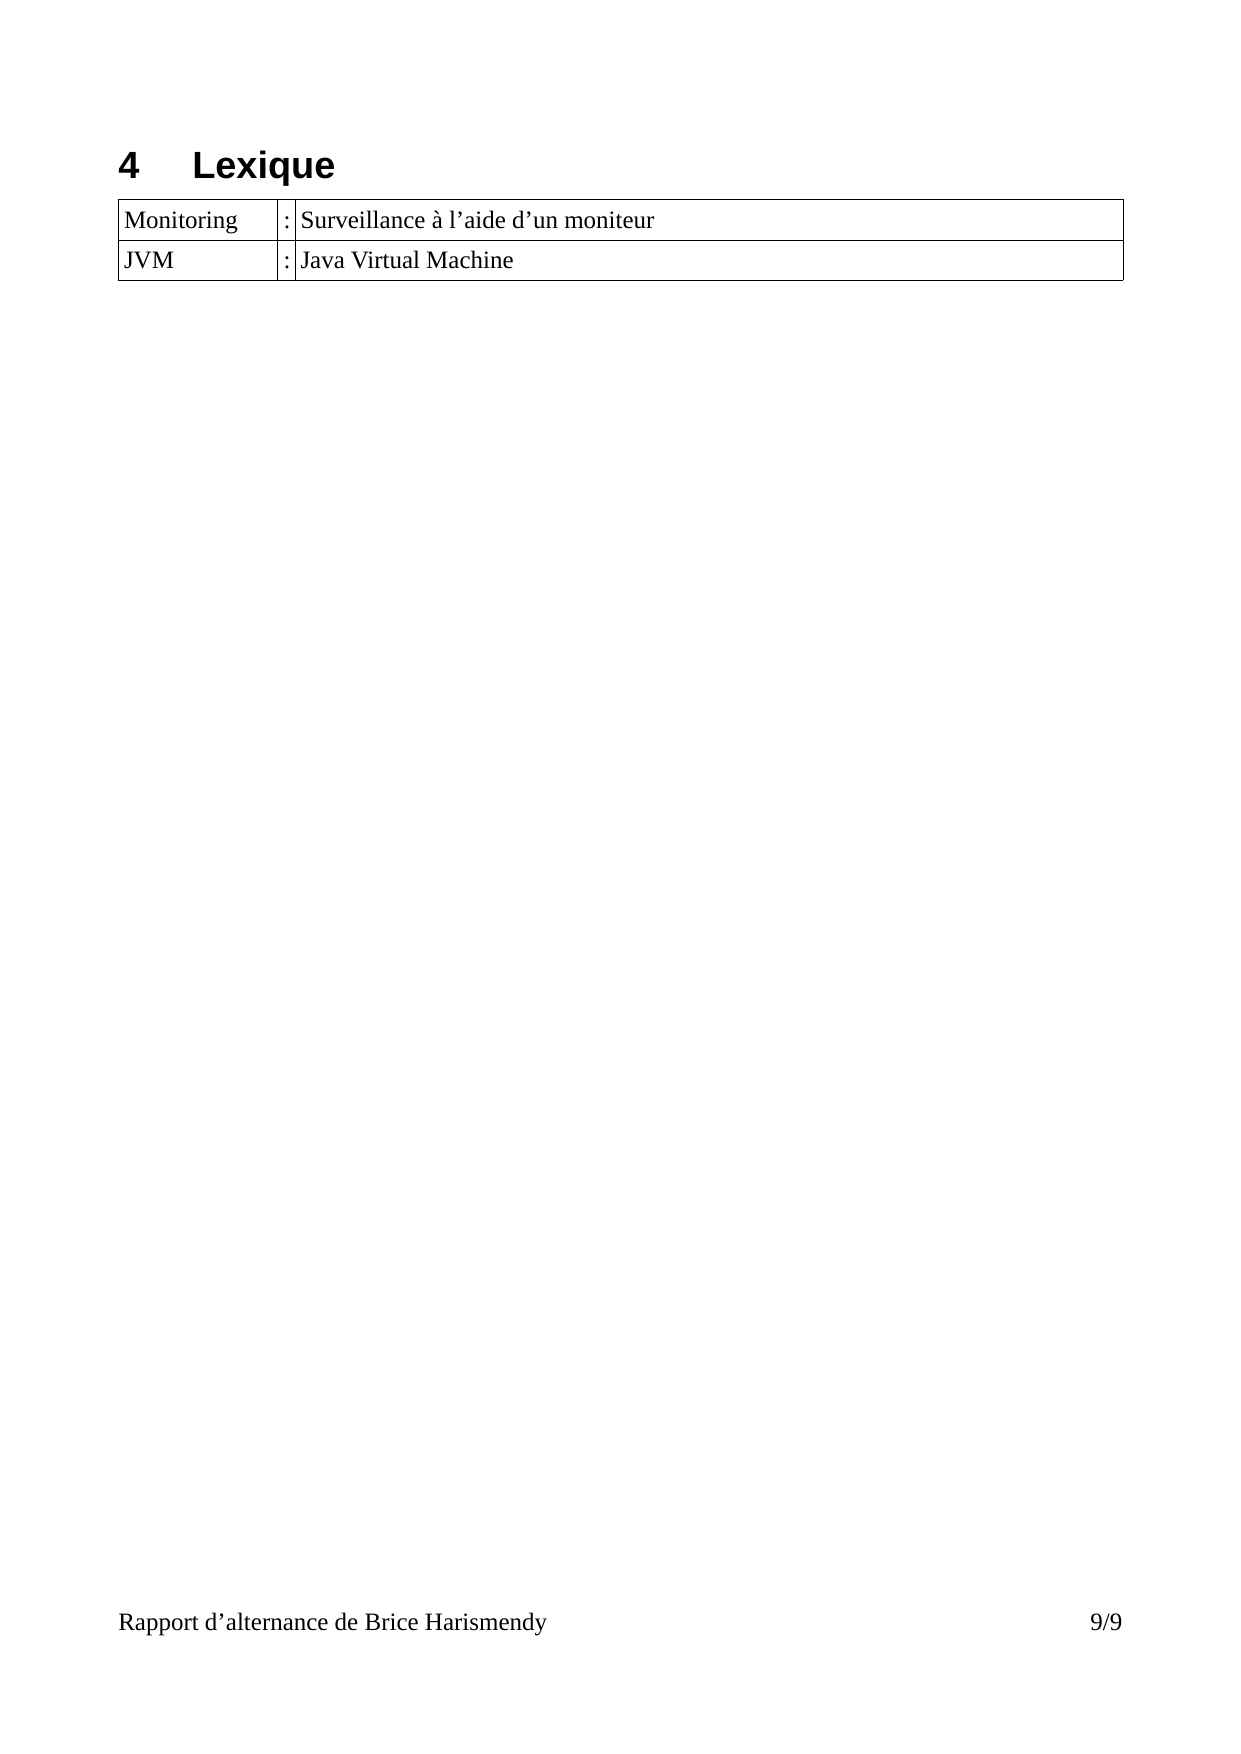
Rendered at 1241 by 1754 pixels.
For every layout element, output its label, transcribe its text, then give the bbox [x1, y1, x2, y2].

table_header Surveillance à l’aide d’un moniteur [296, 200, 1123, 239]
table_cell Java Virtual Machine [296, 241, 1123, 280]
table_cell : [278, 241, 295, 280]
subtitle Lexique [118, 143, 1122, 187]
table_header Monitoring [119, 200, 277, 239]
table_cell JVM [119, 241, 277, 280]
table_header : [278, 200, 295, 239]
